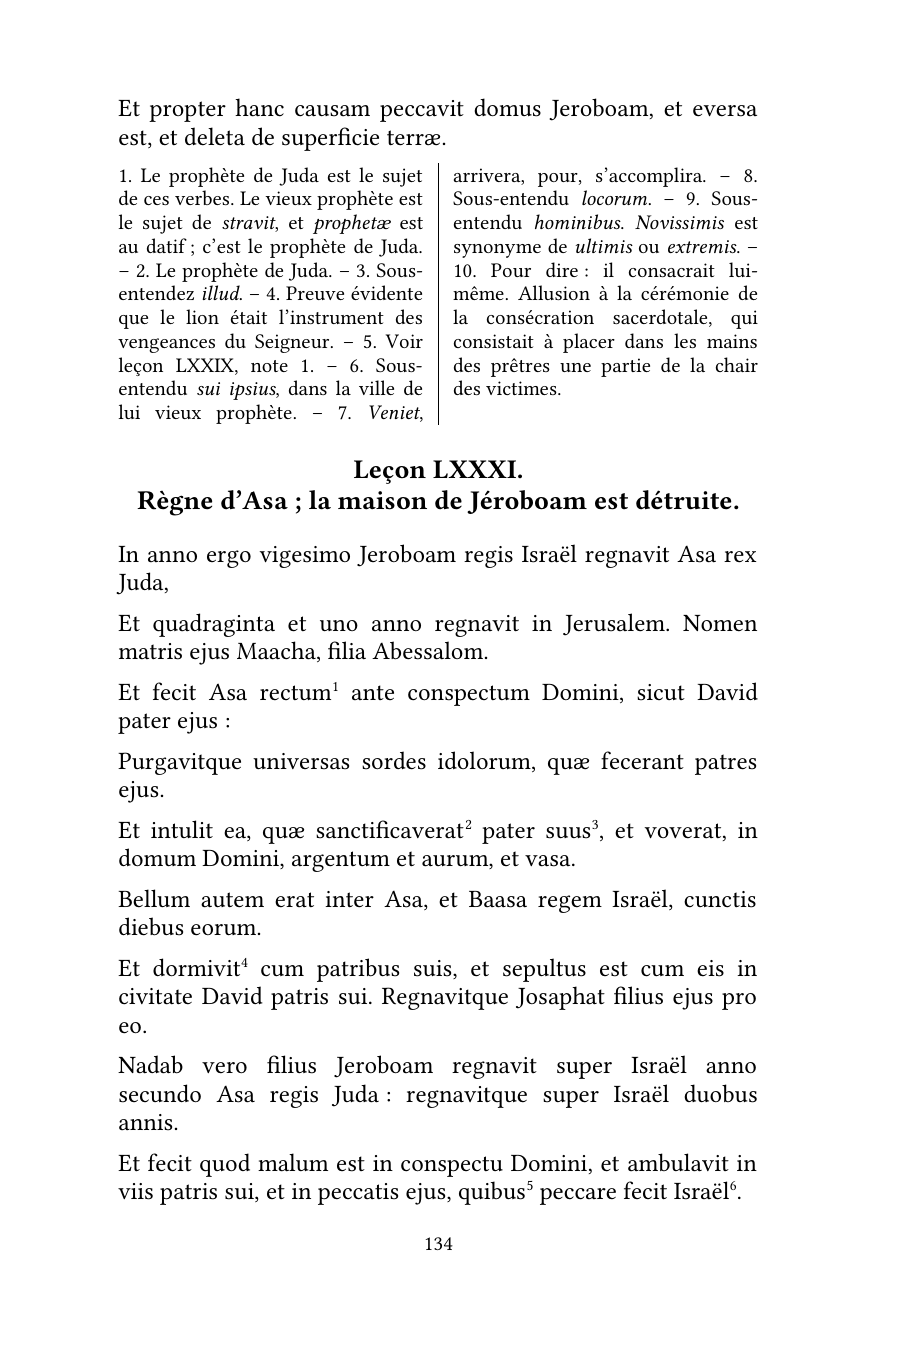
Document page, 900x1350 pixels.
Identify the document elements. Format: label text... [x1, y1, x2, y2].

text In anno ergo vigesimo Jeroboam regis Israël regnavit Asa rex Juda, [118, 540, 758, 597]
text Bellum autem erat inter Asa, et Baasa regem Israël, cunctis diebus eorum. [118, 884, 758, 942]
text Et intulit ea, quæ sanctificaverat2 pater suus3, et voverat, in domum Domini, argentum et aurum, et vasa. [118, 816, 758, 873]
text Nadab vero filius Jeroboam regnavit super Israël anno secundo Asa regis Juda : regnavitque super Israël duobus annis. [118, 1051, 758, 1137]
text arrivera, pour, s’accomplira. – 8. Sous-entendu locorum. – 9. Sous-entendu hominibus. Novissimis est synonyme de ultimis ou extremis. – 10. Pour dire : il consacrait lui-même. Allusion à la cérémonie de la consécration sacerdotale, qui consistait à placer dans les mains des prêtres une partie de la chair des victimes. [453, 163, 758, 401]
text Purgavitque universas sordes idolorum, quæ fecerant patres ejus. [118, 747, 758, 804]
text Et propter hanc causam peccavit domus Jeroboam, et eversa est, et deleta de superficie terræ. [118, 94, 758, 152]
text Leçon LXXXI. Règne d’Asa ; la maison de Jéroboam est détruite. [118, 454, 758, 516]
text Et fecit quod malum est in conspectu Domini, et ambulavit in viis patris sui, et in peccatis ejus, quibus5 peccare fecit Israël6. [118, 1148, 758, 1206]
text Et fecit Asa rectum1 ante conspectum Domini, sicut David pater ejus : [118, 678, 758, 735]
text 1. Le prophète de Juda est le sujet de ces verbes. Le vieux prophète est le sujet de stravit, et prophetæ est au datif ; c’est le prophète de Juda. – 2. Le prophète de Juda. – 3. Sous-entendez illud. – 4. Preuve évidente que le lion était l’instrument des vengeances du Seigneur. – 5. Voir leçon LXXIX, note 1. – 6. Sous-entendu sui ipsius, dans la ville de lui vieux prophète. – 7. Veniet, [118, 163, 423, 425]
text Et quadraginta et uno anno regnavit in Jerusalem. Nomen matris ejus Maacha, filia Abessalom. [118, 609, 758, 666]
text Et dormivit4 cum patribus suis, et sepultus est cum eis in civitate David patris sui. Regnavitque Josaphat filius ejus pro eo. [118, 953, 758, 1039]
